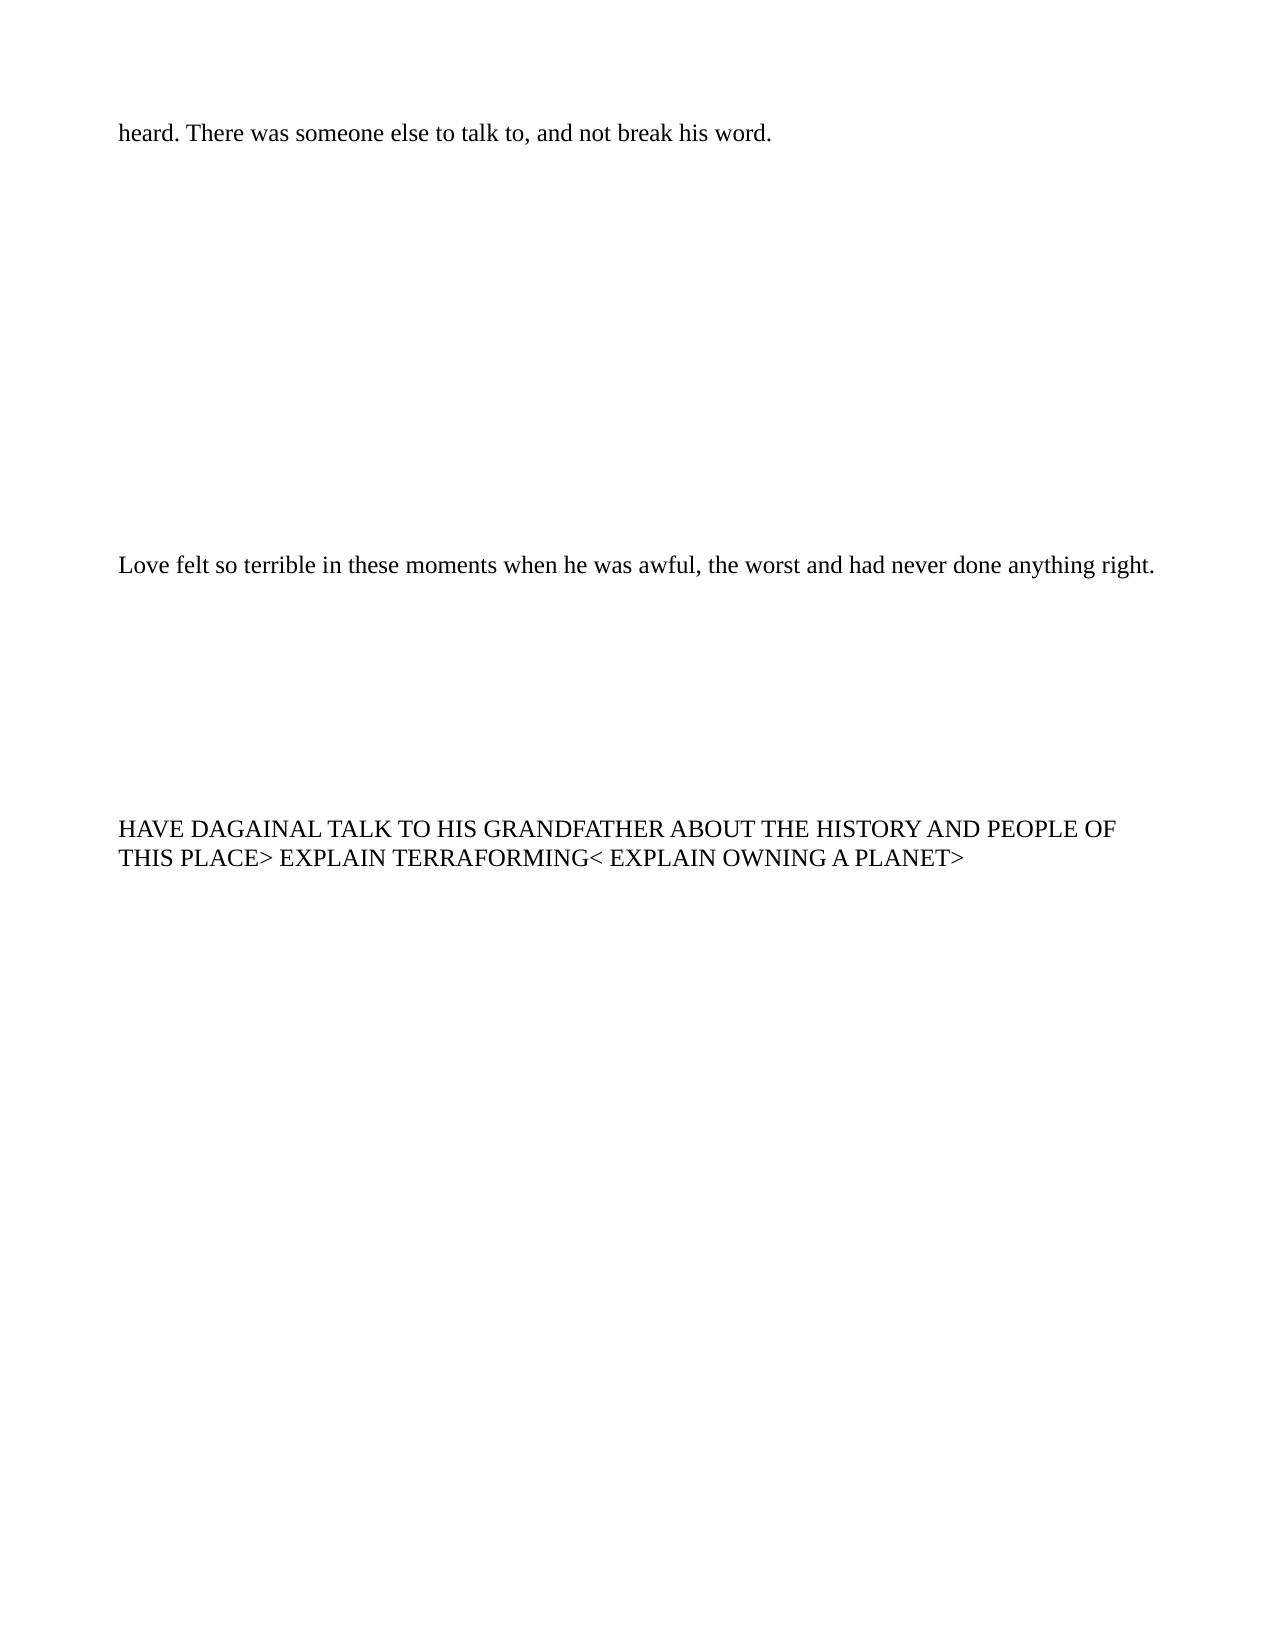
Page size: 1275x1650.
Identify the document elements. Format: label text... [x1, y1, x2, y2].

text HAVE DAGAINAL TALK TO HIS GRANDFATHER ABOUT THE HISTORY AND PEOPLE OF THIS PLACE> EXPLAIN TERRAFORMING< EXPLAIN OWNING A PLANET> [118, 757, 1157, 929]
text [118, 1453, 1157, 1511]
text heard. There was someone else to talk to, and not break his word. [118, 118, 1157, 147]
text Love felt so terrible in these moments when he was awful, the worst and had never done anything right. [118, 551, 1157, 579]
